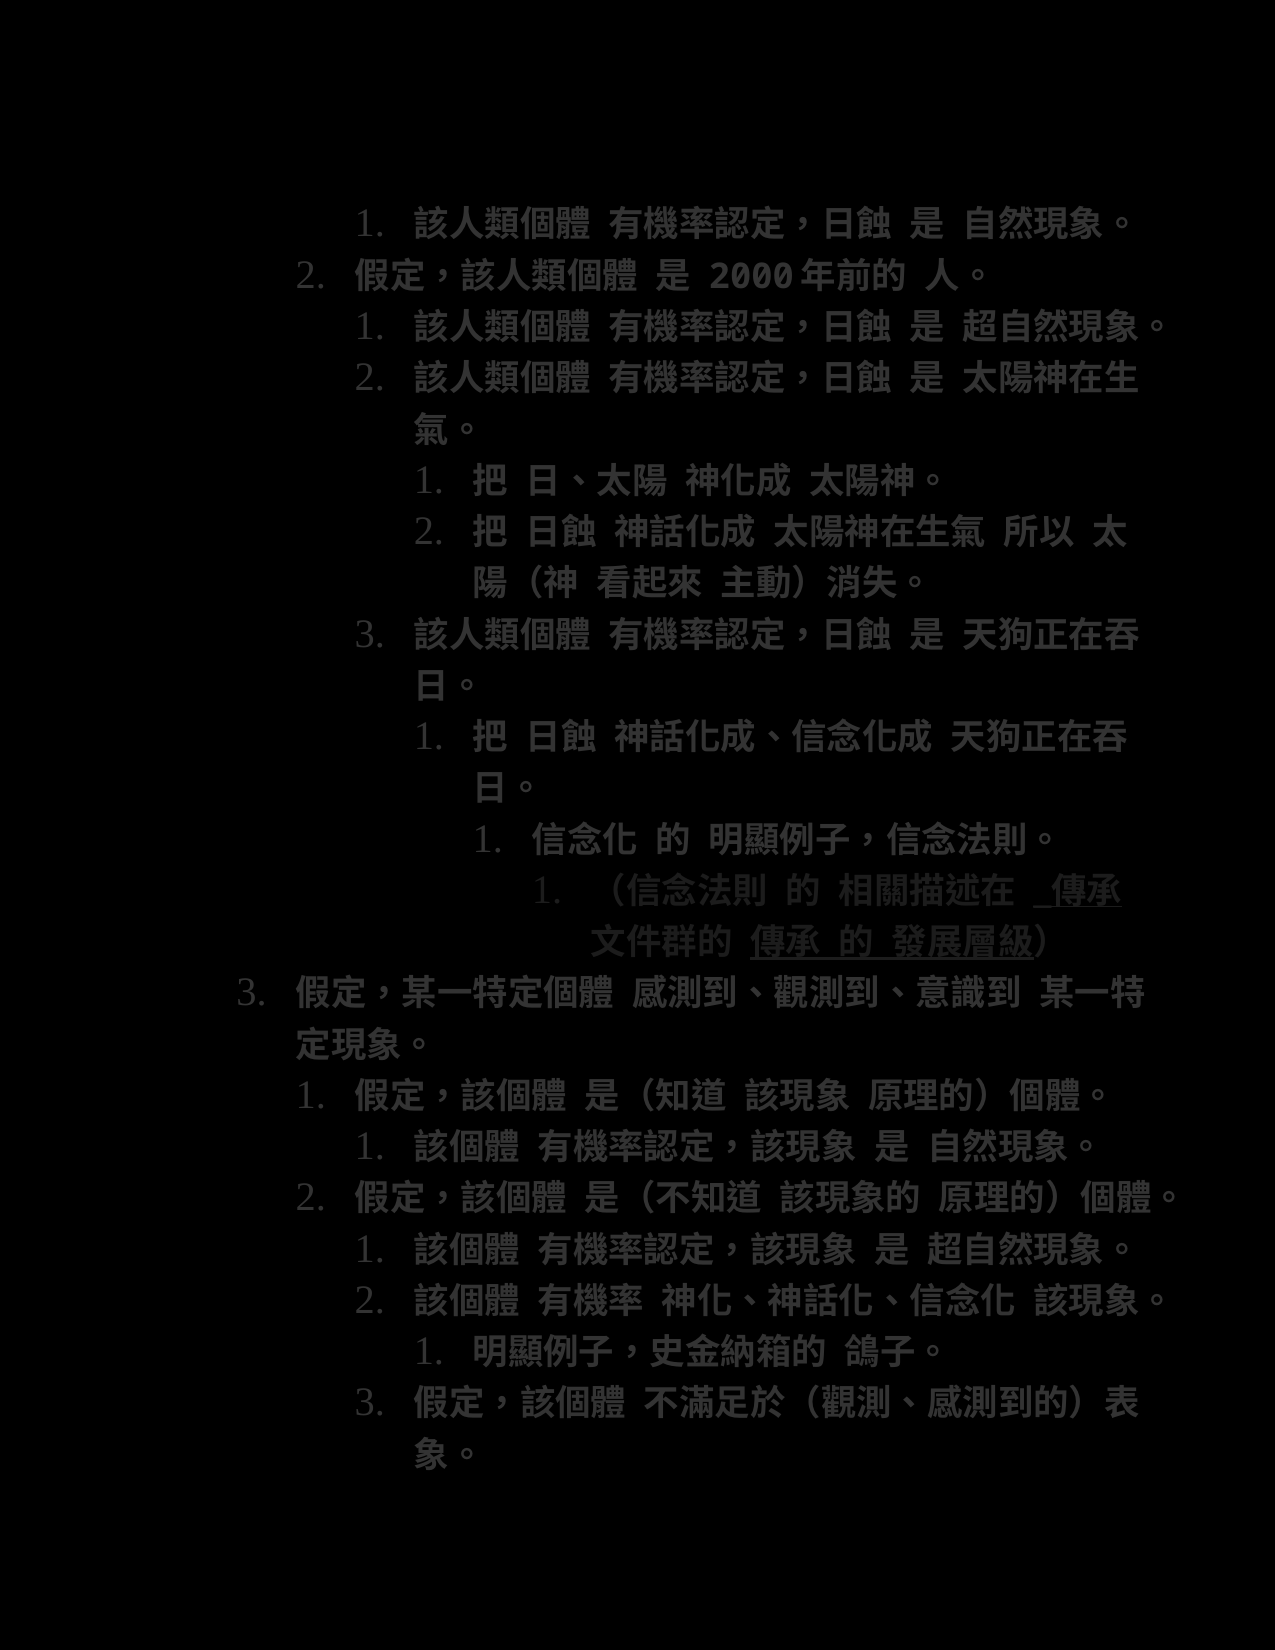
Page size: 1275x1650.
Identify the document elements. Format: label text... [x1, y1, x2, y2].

list 假定，該個體 是（知道 該現象 原理的）個體。 [295, 1067, 1157, 1118]
list 假定，該個體 不滿足於（觀測、感測到的）表象。 [354, 1375, 1157, 1477]
list 把 日蝕 神話化成、信念化成 天狗正在吞日。 [413, 708, 1157, 811]
list 該人類個體 有機率認定，日蝕 是 天狗正在吞日。 [354, 606, 1157, 708]
list 該人類個體 有機率認定，日蝕 是 自然現象。 [354, 196, 1157, 247]
list 該人類個體 有機率認定，日蝕 是 太陽神在生氣。 [354, 350, 1157, 452]
list 明顯例子，史金納箱的 鴿子。 [413, 1323, 1157, 1375]
list 該個體 有機率認定，該現象 是 自然現象。 [354, 1118, 1157, 1170]
list 信念化 的 明顯例子，信念法則。 [472, 811, 1157, 862]
list 該個體 有機率 神化、神話化、信念化 該現象。 [354, 1272, 1157, 1323]
list 把 日蝕 神話化成 太陽神在生氣 所以 太陽（神 看起來 主動）消失。 [413, 503, 1157, 606]
list 假定，該個體 是（不知道 該現象的 原理的）個體。 [295, 1170, 1157, 1221]
list 假定，該人類個體 是 2000年前的 人。 [295, 247, 1157, 298]
list （信念法則 的 相關描述在 _傳承 文件群的 傳承 的 發展層級） [532, 862, 1157, 965]
list 把 日、太陽 神化成 太陽神。 [413, 452, 1157, 503]
list 假定，某一特定個體 感測到、觀測到、意識到 某一特定現象。 [236, 965, 1157, 1067]
list 該人類個體 有機率認定，日蝕 是 超自然現象。 [354, 298, 1157, 350]
list 該個體 有機率認定，該現象 是 超自然現象。 [354, 1221, 1157, 1272]
